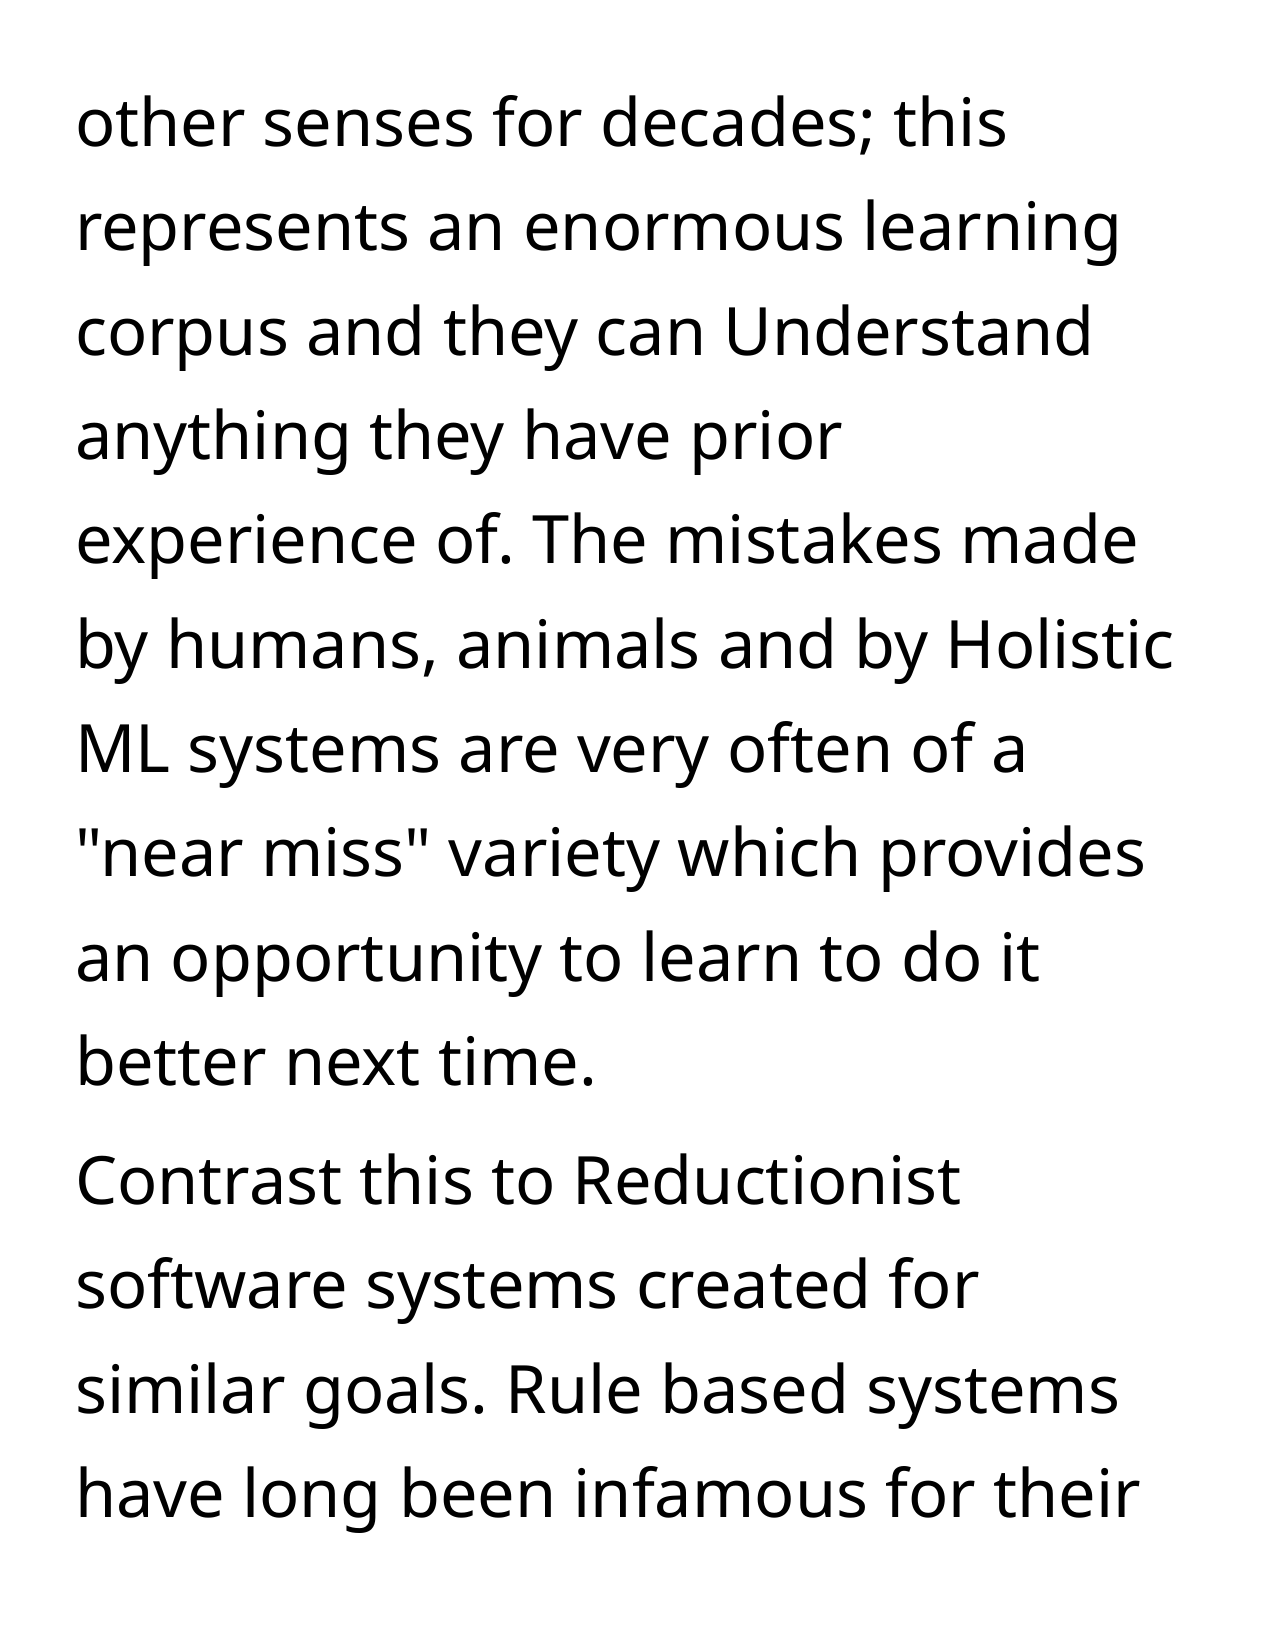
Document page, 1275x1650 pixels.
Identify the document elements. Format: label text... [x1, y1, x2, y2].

text Contrast this to Reductionist software systems created for similar goals. Rule based systems have long been infamous for their [75, 1133, 1200, 1537]
text other senses for decades; this represents an enormous learning corpus and they can Understand anything they have prior experience of. The mistakes made by humans, animals and by Holistic ML systems are very often of a "near miss" variety which provides an opportunity to learn to do it better next time. [75, 75, 1200, 1105]
